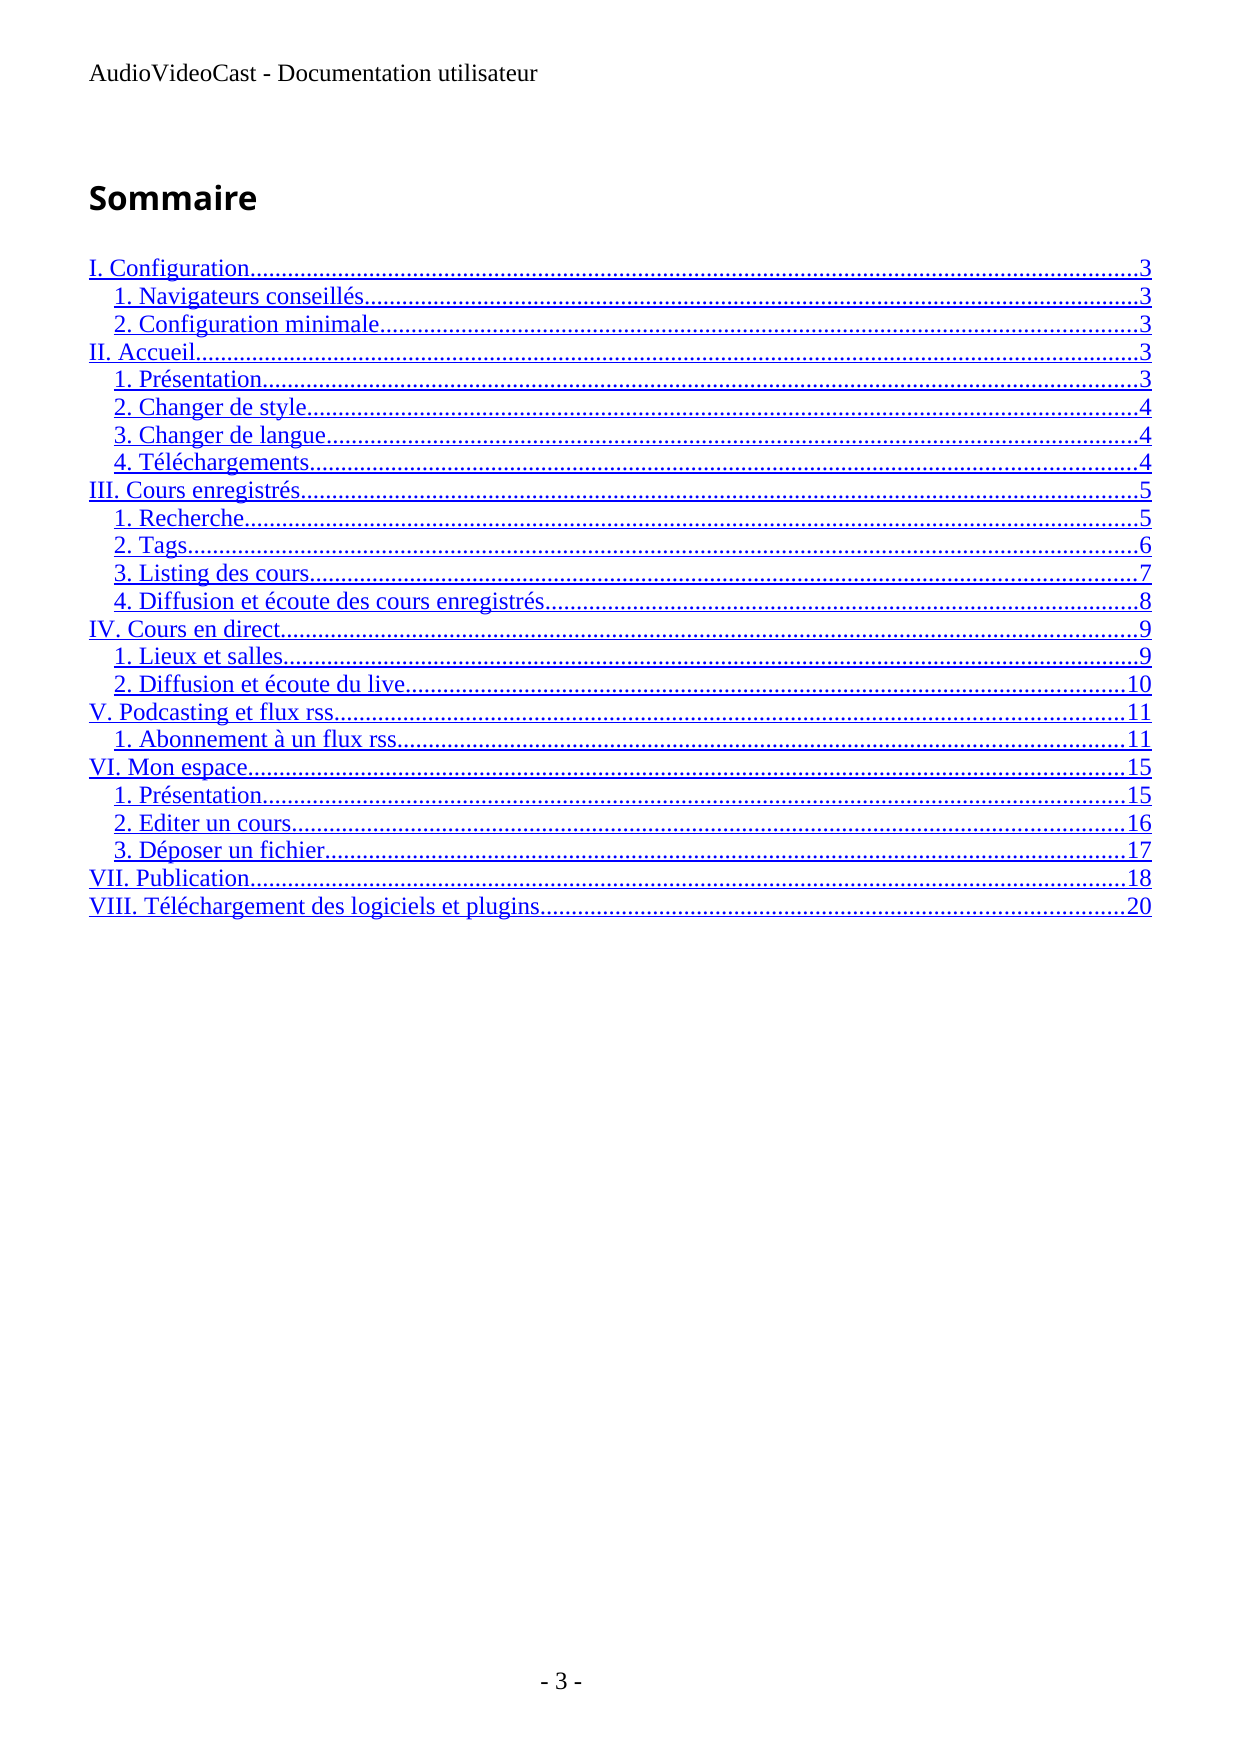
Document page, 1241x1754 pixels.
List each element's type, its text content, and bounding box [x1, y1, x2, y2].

text 2. Editer un cours 16 [113, 809, 1152, 833]
text 4. Diffusion et écoute des cours enregistrés 8 [113, 587, 1152, 611]
text 3. Changer de langue 4 [113, 421, 1152, 445]
text 1. Présentation 15 [113, 781, 1152, 805]
text VII. Publication 18 [88, 864, 1152, 888]
text II. Accueil 3 [88, 338, 1152, 362]
text 3. Listing des cours 7 [113, 559, 1152, 583]
text 2. Diffusion et écoute du live 10 [113, 670, 1152, 694]
text I. Configuration 3 [88, 254, 1152, 278]
text 1. Lieux et salles 9 [113, 642, 1152, 666]
text 2. Configuration minimale 3 [113, 310, 1152, 334]
text 1. Présentation 3 [113, 365, 1152, 389]
text 2. Tags 6 [113, 532, 1152, 556]
text IV. Cours en direct 9 [88, 615, 1152, 639]
text VIII. Téléchargement des logiciels et plugins 20 [88, 892, 1152, 916]
text 1. Navigateurs conseillés 3 [113, 282, 1152, 306]
text 1. Abonnement à un flux rss 11 [113, 726, 1152, 749]
text 1. Recherche 5 [113, 504, 1152, 528]
text V. Podcasting et flux rss 11 [88, 698, 1152, 722]
text Sommaire [88, 175, 1152, 220]
text 2. Changer de style 4 [113, 393, 1152, 417]
text 4. Téléchargements 4 [113, 448, 1152, 472]
text 3. Déposer un fichier 17 [113, 836, 1152, 860]
text III. Cours enregistrés 5 [88, 476, 1152, 500]
text VI. Mon espace 15 [88, 753, 1152, 777]
